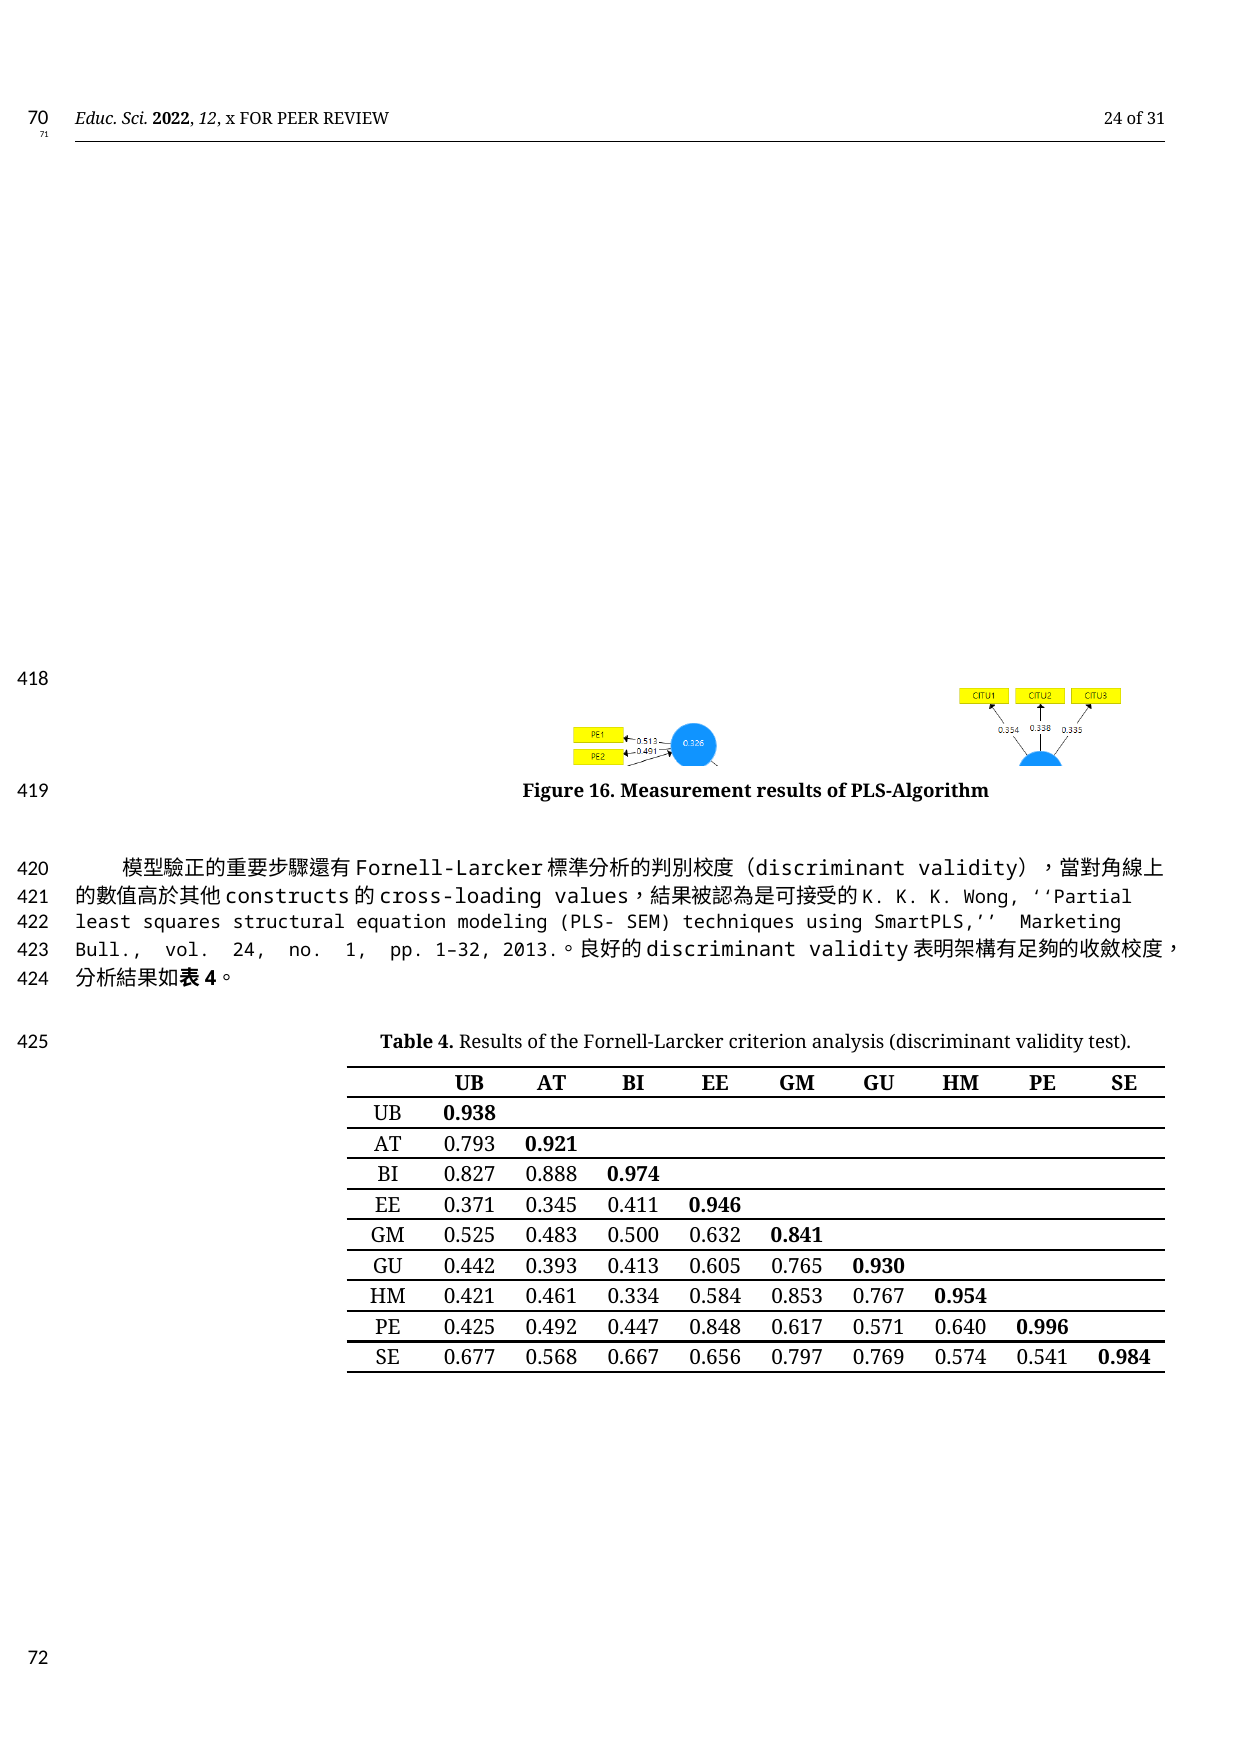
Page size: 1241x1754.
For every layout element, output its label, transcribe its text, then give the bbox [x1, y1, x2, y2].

table_cell [1001, 1129, 1083, 1157]
table_cell [838, 1190, 919, 1218]
table_cell GU [347, 1251, 428, 1279]
table_cell HM [347, 1281, 428, 1310]
table_cell 0.483 [510, 1220, 592, 1249]
table_cell 0.525 [429, 1220, 510, 1249]
table_cell [1083, 1159, 1165, 1188]
text Table 4. Results of the Fornell-Larcker criterion analysis (discriminant validity test). [347, 1029, 1165, 1053]
table_cell [1001, 1159, 1083, 1188]
table_cell [510, 1098, 592, 1127]
table_cell [1083, 1190, 1165, 1218]
table_cell 0.492 [510, 1312, 592, 1340]
table_cell 0.930 [838, 1251, 919, 1279]
table_cell [592, 1098, 674, 1127]
table_cell [756, 1190, 838, 1218]
table_cell [1001, 1251, 1083, 1279]
table_cell 0.767 [838, 1281, 919, 1310]
table_cell EE [347, 1190, 428, 1218]
table_cell 0.541 [1001, 1343, 1083, 1371]
table_cell SE [347, 1343, 428, 1371]
table_cell 0.461 [510, 1281, 592, 1310]
table_cell [674, 1159, 756, 1188]
table_cell 0.334 [592, 1281, 674, 1310]
table_cell [1083, 1098, 1165, 1127]
table_cell 0.769 [838, 1343, 919, 1371]
table_cell 0.413 [592, 1251, 674, 1279]
table_cell [838, 1129, 919, 1157]
table_cell GM [347, 1220, 428, 1249]
table_cell 0.797 [756, 1343, 838, 1371]
table_cell 0.656 [674, 1343, 756, 1371]
table_cell [838, 1159, 919, 1188]
table_cell 0.447 [592, 1312, 674, 1340]
table_cell [920, 1159, 1001, 1188]
table_cell [1001, 1190, 1083, 1218]
table_cell 0.677 [429, 1343, 510, 1371]
table_cell [1083, 1220, 1165, 1249]
table_cell 0.568 [510, 1343, 592, 1371]
table_header SE [1083, 1068, 1165, 1096]
table_header GM [756, 1068, 838, 1096]
table_cell 0.938 [429, 1098, 510, 1127]
table_cell 0.888 [510, 1159, 592, 1188]
table_cell 0.974 [592, 1159, 674, 1188]
table_cell 0.827 [429, 1159, 510, 1188]
table_header [347, 1068, 428, 1096]
table_header EE [674, 1068, 756, 1096]
table_cell 0.371 [429, 1190, 510, 1218]
table_cell [1083, 1281, 1165, 1310]
table_header UB [429, 1068, 510, 1096]
table_cell 0.853 [756, 1281, 838, 1310]
table_cell 0.632 [674, 1220, 756, 1249]
table_header BI [592, 1068, 674, 1096]
table_cell 0.946 [674, 1190, 756, 1218]
table_header HM [920, 1068, 1001, 1096]
table_cell 0.571 [838, 1312, 919, 1340]
text 模型驗正的重要步驟還有Fornell-Larcker標準分析的判別校度（discriminant validity），當對角線上的數值高於其他constructs的cross-loading values，結果被認為是可接受的[23]。良好的discriminant validity表明架構有足夠的收斂校度，分析結果如表4。 [75, 852, 1165, 991]
table_cell 0.345 [510, 1190, 592, 1218]
table_cell 0.617 [756, 1312, 838, 1340]
table_cell [920, 1190, 1001, 1218]
table_cell [1001, 1281, 1083, 1310]
table_cell [1001, 1220, 1083, 1249]
table_cell [756, 1098, 838, 1127]
table_cell UB [347, 1098, 428, 1127]
table_cell AT [347, 1129, 428, 1157]
table_cell [838, 1098, 919, 1127]
table_cell [920, 1098, 1001, 1127]
table_cell 0.442 [429, 1251, 510, 1279]
table_cell 0.584 [674, 1281, 756, 1310]
table_cell [920, 1220, 1001, 1249]
table_cell 0.640 [920, 1312, 1001, 1340]
table_cell 0.425 [429, 1312, 510, 1340]
table_cell [756, 1159, 838, 1188]
text Figure 16. Measurement results of PLS-Algorithm [347, 778, 1165, 802]
table_cell [756, 1129, 838, 1157]
table_cell [674, 1098, 756, 1127]
table_header AT [510, 1068, 592, 1096]
table_cell 0.996 [1001, 1312, 1083, 1340]
table_cell [1001, 1098, 1083, 1127]
table_cell [920, 1129, 1001, 1157]
table_cell [920, 1251, 1001, 1279]
table_cell [592, 1129, 674, 1157]
table_cell BI [347, 1159, 428, 1188]
table_cell 0.421 [429, 1281, 510, 1310]
table_cell 0.765 [756, 1251, 838, 1279]
table_cell 0.411 [592, 1190, 674, 1218]
table_cell [1083, 1129, 1165, 1157]
table_cell PE [347, 1312, 428, 1340]
table_cell 0.848 [674, 1312, 756, 1340]
table_cell [838, 1220, 919, 1249]
table_cell 0.393 [510, 1251, 592, 1279]
table_header PE [1001, 1068, 1083, 1096]
table_cell [674, 1129, 756, 1157]
table_header GU [838, 1068, 919, 1096]
table_cell 0.984 [1083, 1343, 1165, 1371]
table_cell 0.921 [510, 1129, 592, 1157]
table_cell 0.793 [429, 1129, 510, 1157]
table_cell 0.667 [592, 1343, 674, 1371]
table_cell 0.841 [756, 1220, 838, 1249]
table_cell 0.500 [592, 1220, 674, 1249]
table_cell 0.954 [920, 1281, 1001, 1310]
table_cell 0.574 [920, 1343, 1001, 1371]
table_cell 0.605 [674, 1251, 756, 1279]
table_cell [1083, 1312, 1165, 1340]
table_cell [1083, 1251, 1165, 1279]
